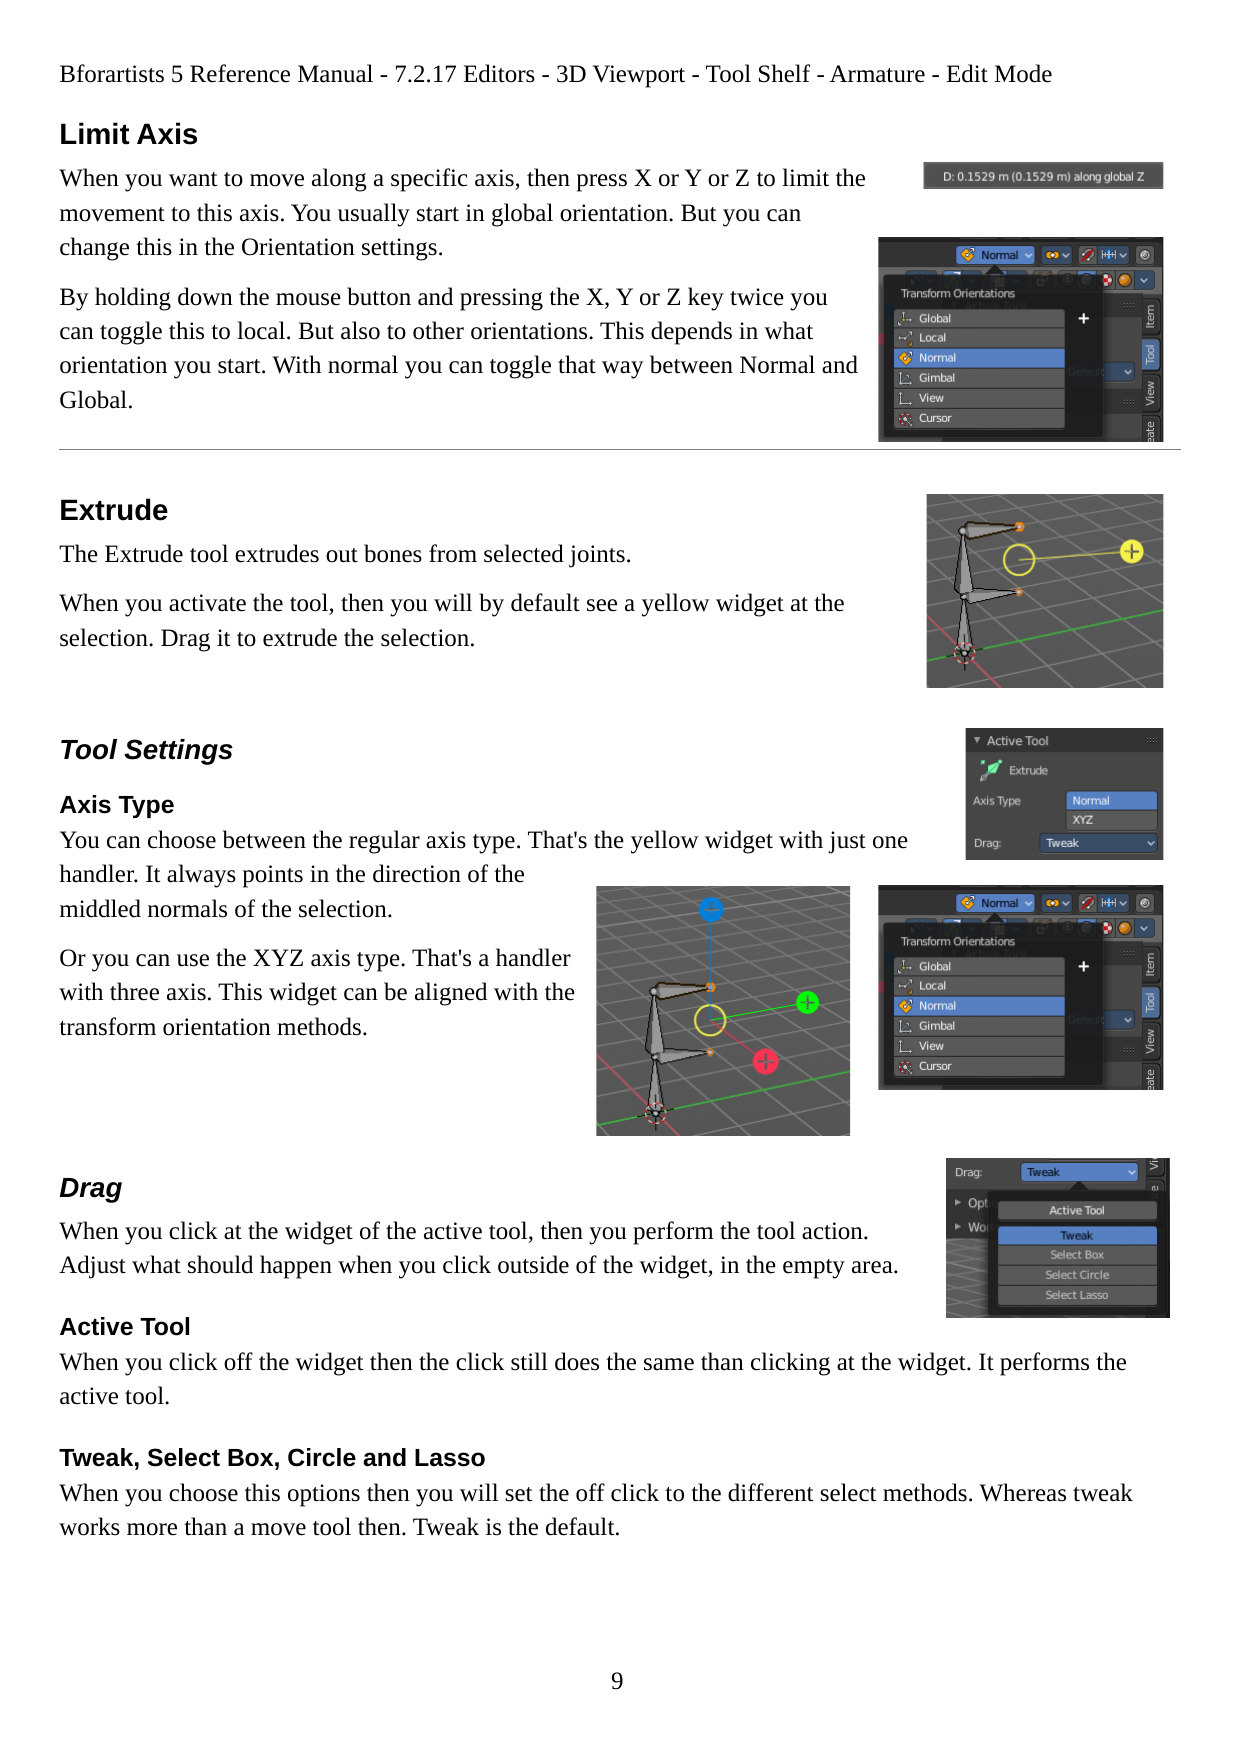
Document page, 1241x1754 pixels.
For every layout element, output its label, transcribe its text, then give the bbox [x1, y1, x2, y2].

subtitle Extrude [59, 493, 1181, 527]
subtitle [1170, 1172, 1181, 1203]
subtitle Active Tool [59, 1312, 1181, 1341]
text Or you can use the XYZ axis type. That's a handler with three axis. This widget can be aligned with the transform orientation methods. [59, 943, 596, 1041]
picture [946, 1158, 1170, 1318]
subtitle Drag [59, 1172, 946, 1203]
picture [926, 494, 1164, 688]
subtitle [1164, 790, 1181, 819]
picture [596, 886, 851, 1136]
subtitle Axis Type [59, 790, 965, 819]
text When you want to move along a specific axis, then press X or Y or Z to limit the movement to this axis. You usually start in global orientation. But you can change this in the Orientation settings. [59, 163, 1181, 261]
picture [965, 728, 1164, 860]
text When you click at the widget of the active tool, then you perform the tool action. Adjust what should happen when you click outside of the widget, in the empty area. [59, 1216, 946, 1279]
picture [923, 162, 1164, 189]
text By holding down the mouse button and pressing the X, Y or Z key twice you can toggle this to local. But also to other orientations. This depends in what orientation you start. With normal you can toggle that way between Normal and Global. [59, 282, 878, 414]
picture [878, 237, 1164, 442]
text When you choose this options then you will set the off click to the different select methods. Whereas tweak works more than a move tool then. Tweak is the default. [59, 1478, 1181, 1541]
subtitle Tool Settings [59, 733, 965, 765]
text The Extrude tool extrudes out bones from selected joints. [59, 539, 926, 568]
text When you activate the tool, then you will by default see a yellow widget at the selection. Drag it to extrude the selection. [59, 588, 926, 651]
text When you click off the widget then the click still does the same than clicking at the widget. It performs the active tool. [59, 1347, 1181, 1410]
picture [878, 885, 1164, 1090]
subtitle Limit Axis [59, 117, 1181, 151]
subtitle [1164, 733, 1181, 765]
subtitle Tweak, Select Box, Circle and Lasso [59, 1443, 1181, 1471]
text You can choose between the regular axis type. That's the yellow widget with just one handler. It always points in the direction of the middled normals of the selection. [59, 825, 1181, 923]
